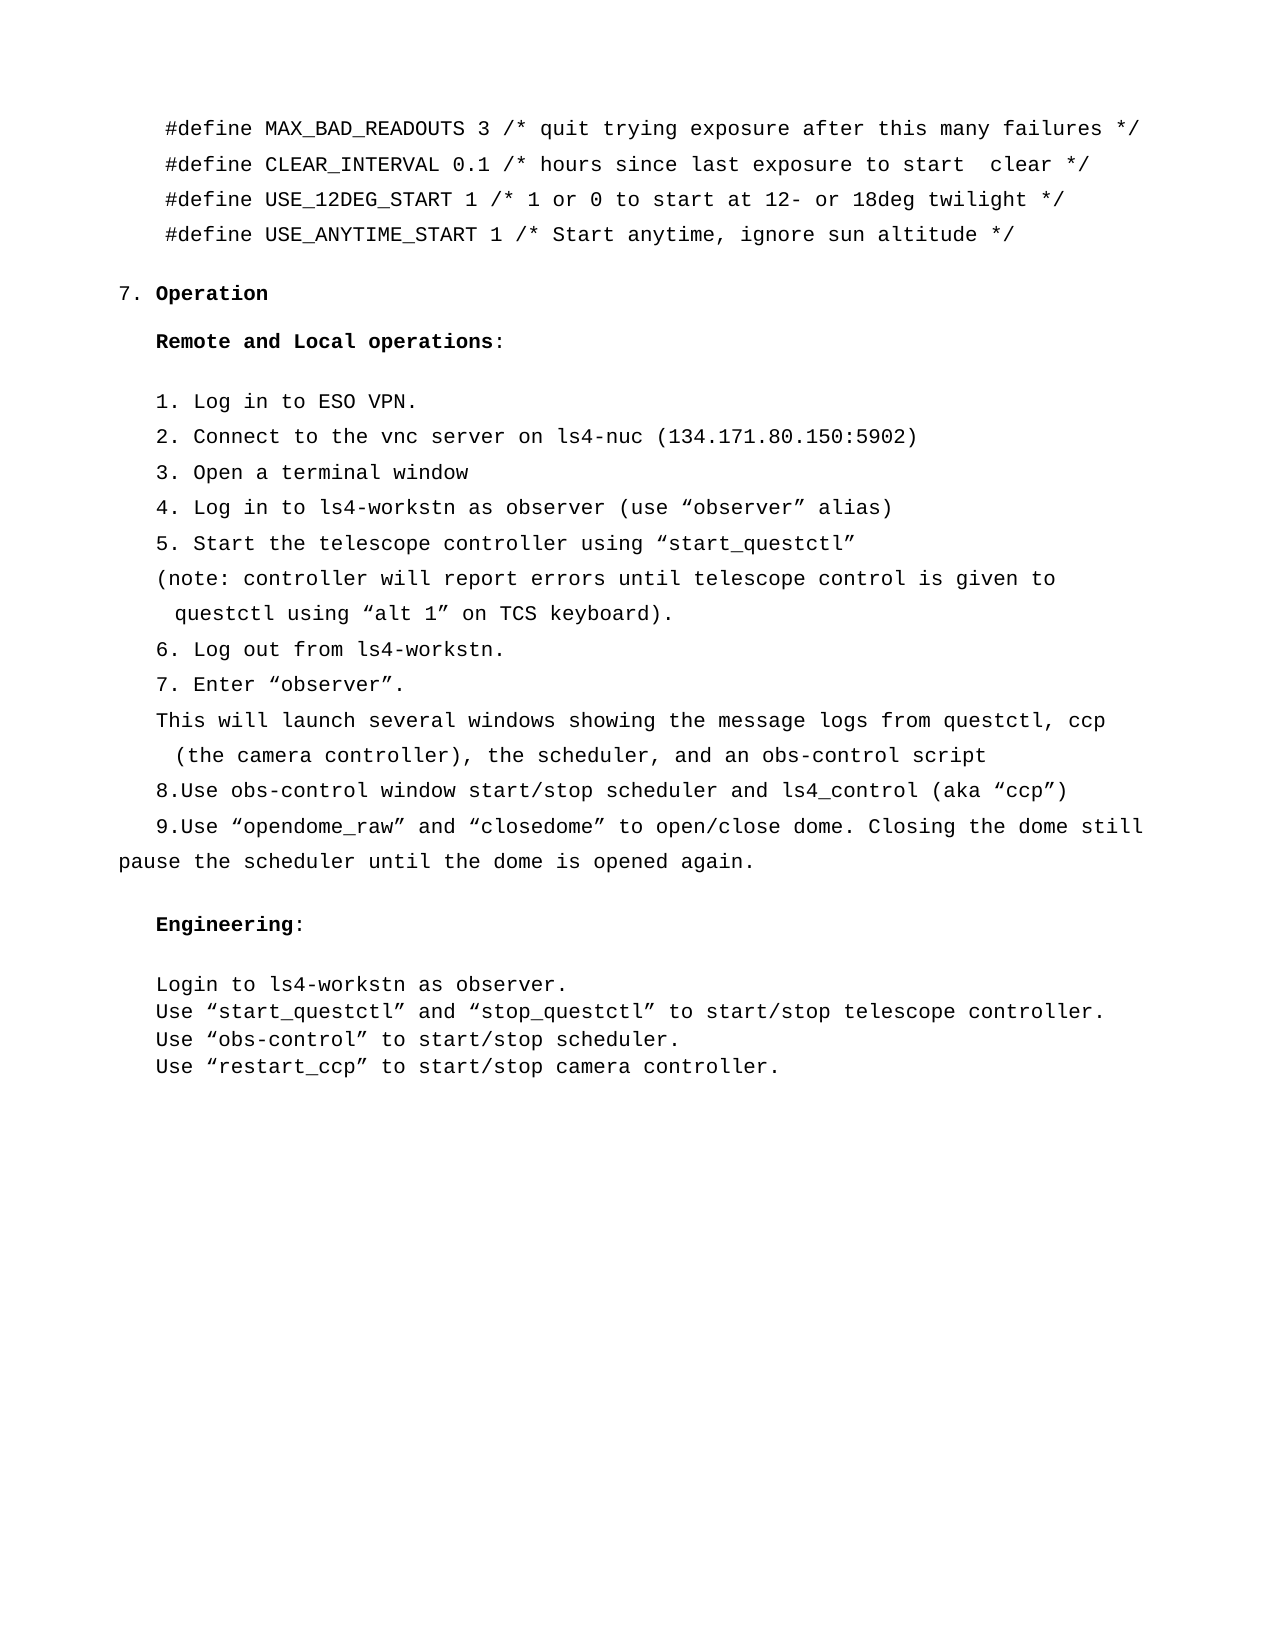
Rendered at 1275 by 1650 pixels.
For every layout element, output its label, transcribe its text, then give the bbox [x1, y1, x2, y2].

text This will launch several windows showing the message logs from questctl, ccp (the camera controller), the scheduler, and an obs-control script [156, 710, 1157, 769]
text #define USE_12DEG_START 1 /* 1 or 0 to start at 12- or 18deg twilight */ [165, 189, 1157, 213]
text (note: controller will report errors until telescope control is given to questctl using “alt 1” on TCS keyboard). [156, 568, 1157, 627]
text Use “restart_ccp” to start/stop camera controller. [118, 1056, 1157, 1079]
text 4. Log in to ls4-workstn as observer (use “observer” alias) [156, 497, 1157, 521]
text #define USE_ANYTIME_START 1 /* Start anytime, ignore sun altitude */ [165, 224, 1157, 248]
text 5. Start the telescope controller using “start_questctl” [156, 533, 1157, 556]
text Use “start_questctl” and “stop_questctl” to start/stop telescope controller. [118, 1001, 1157, 1025]
text 2. Connect to the vnc server on ls4-nuc (134.171.80.150:5902) [156, 426, 1157, 450]
text 9.Use “opendome_raw” and “closedome” to open/close dome. Closing the dome still pause the scheduler until the dome is opened again. [118, 816, 1157, 875]
text Login to ls4-workstn as observer. [118, 974, 1157, 998]
text 7. Operation [118, 283, 1157, 307]
text 8.Use obs-control window start/stop scheduler and ls4_control (aka “ccp”) [156, 781, 1157, 804]
text 3. Open a terminal window [156, 462, 1157, 485]
text Use “obs-control” to start/stop scheduler. [118, 1028, 1157, 1052]
text 6. Log out from ls4-workstn. [156, 639, 1157, 662]
text #define CLEAR_INTERVAL 0.1 /* hours since last exposure to start clear */ [165, 153, 1157, 177]
text 7. Enter “observer”. [156, 674, 1157, 698]
text 1. Log in to ESO VPN. [156, 391, 1157, 414]
text #define MAX_BAD_READOUTS 3 /* quit trying exposure after this many failures */ [165, 118, 1157, 142]
text Remote and Local operations: [118, 331, 1157, 354]
text Engineering: [118, 914, 1157, 938]
